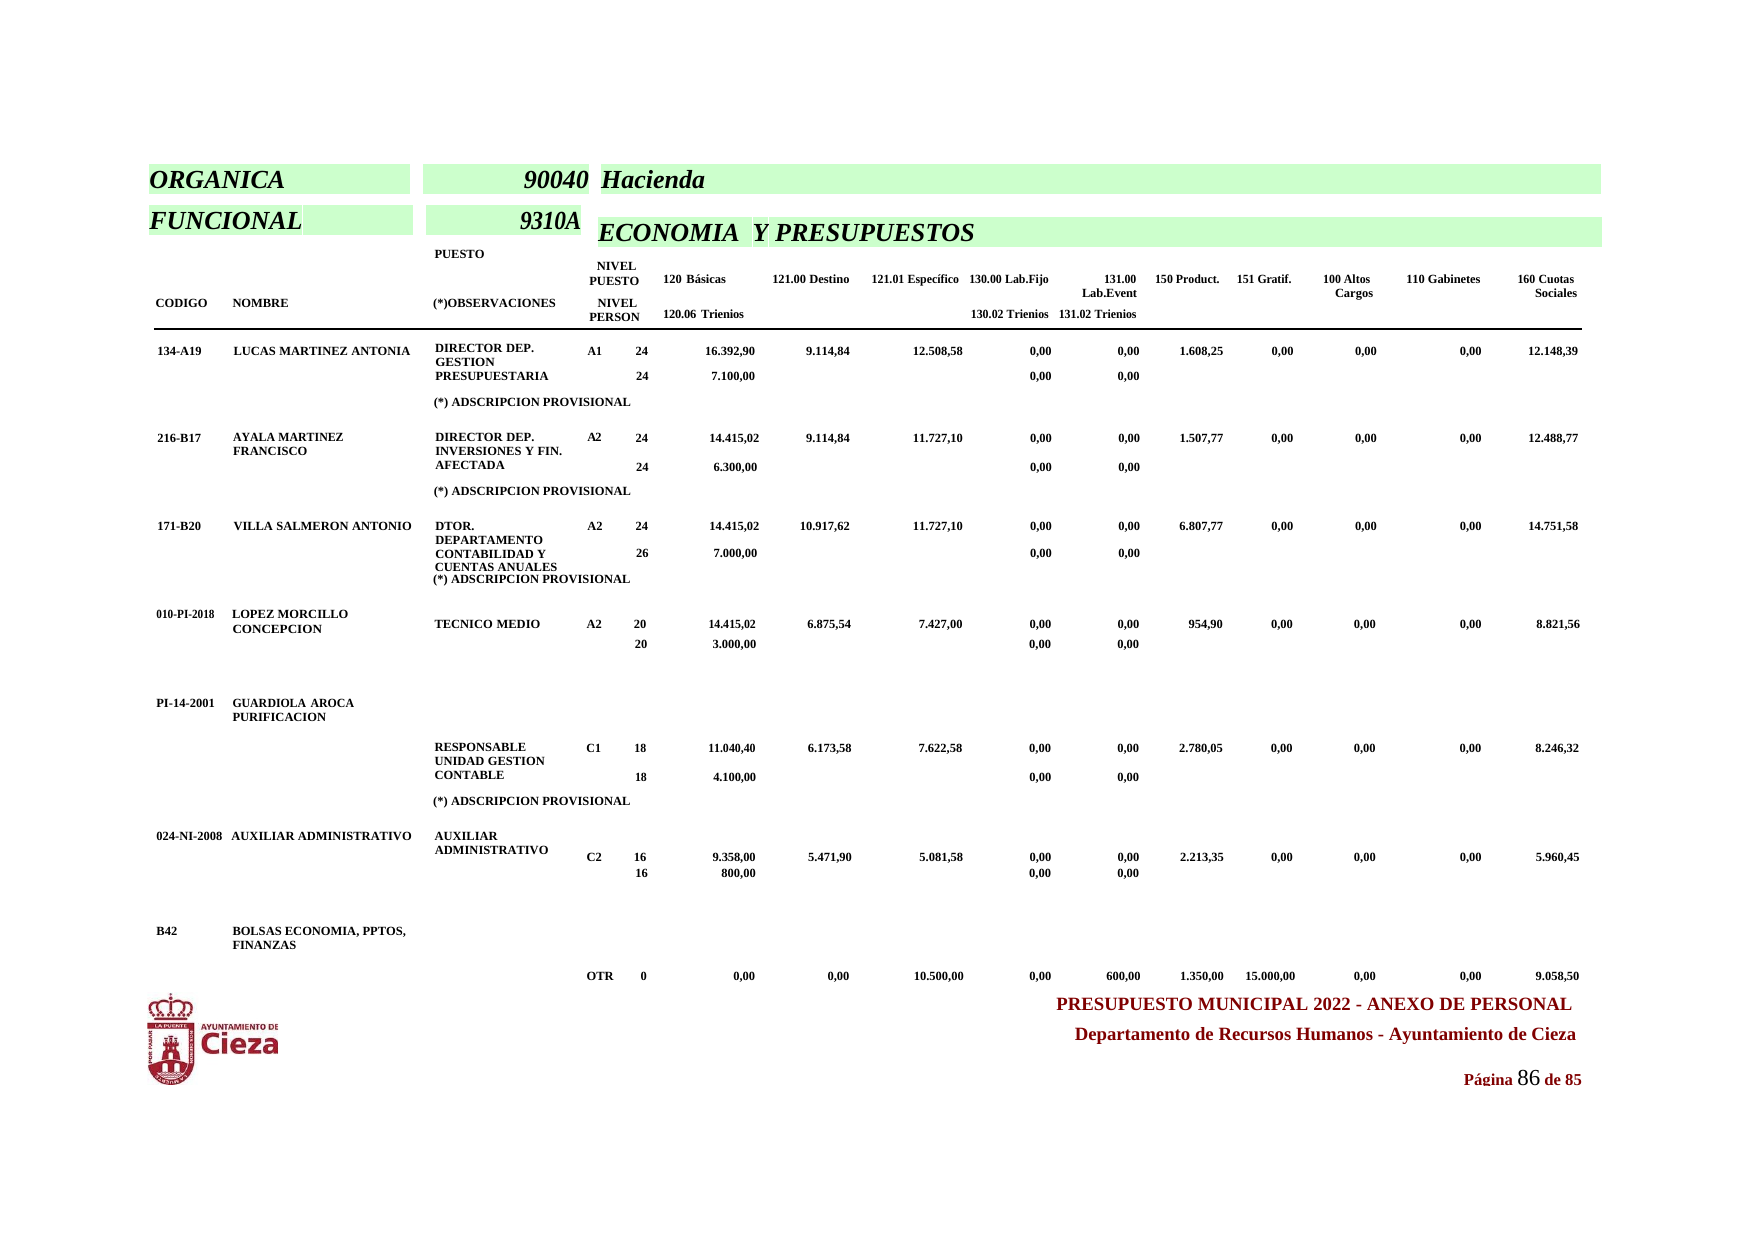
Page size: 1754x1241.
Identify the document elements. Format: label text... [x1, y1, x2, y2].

table_cell PRESUPUESTARIA [423, 369, 568, 385]
table_cell [1248, 385, 1324, 419]
table_cell 0,00 [1419, 507, 1507, 562]
subtitle ECONOMIA Y PRESUPUESTOS [598, 217, 1614, 247]
table_cell [678, 385, 779, 419]
table_cell [1325, 369, 1419, 385]
table_cell 24 24 [634, 419, 678, 478]
table_cell [1419, 478, 1507, 507]
table_cell [882, 385, 996, 419]
table_cell 0,00 [1419, 419, 1507, 478]
text 120 Básicas [663, 272, 745, 286]
text Cargos [1141, 286, 1373, 300]
text (*)OBSERVACIONES [433, 296, 560, 311]
table_cell 14.415,02 7.000,00 [678, 507, 779, 562]
table_cell [1507, 385, 1582, 419]
table_header A1 [568, 330, 634, 369]
table_header 24 [634, 330, 678, 369]
text 0,00 [733, 969, 758, 983]
table_header LUCAS MARTINEZ ANTONIA [215, 330, 423, 369]
table_header 0,00 [996, 330, 1085, 369]
table_header 12.148,39 [1507, 330, 1582, 369]
text PI-14-2001 GUARDIOLA AROCA [156, 696, 360, 710]
table_cell [154, 385, 215, 419]
table_cell AYALA MARTINEZ FRANCISCO [215, 419, 423, 478]
text CONCEPCION [232, 622, 352, 636]
table_cell [1419, 369, 1507, 385]
text B42 BOLSAS ECONOMIA, PPTOS, FINANZAS [156, 925, 406, 952]
text CODIGO NOMBRE [155, 296, 294, 311]
table_header 0,00 [1085, 330, 1160, 369]
text 18 [565, 770, 646, 784]
text NIVEL [597, 260, 1614, 272]
text 6.875,54 7.427,00 0,00 0,00 954,90 0,00 0,00 0,00 8.821,56 [807, 617, 1614, 632]
text 024-NI-2008 AUXILIAR ADMINISTRATIVO AUXILIAR [156, 829, 552, 843]
table_cell [1160, 478, 1247, 507]
table_cell [882, 478, 996, 507]
table_cell DTOR. A2 DEPARTAMENTO CONTABILIDAD Y [423, 507, 634, 562]
text 130.02 Trienios 131.02 Trienios [971, 307, 1137, 322]
table_cell [780, 478, 882, 507]
text 20 3.000,00 0,00 0,00 [159, 637, 1614, 652]
table_cell 11.727,10 [882, 507, 996, 562]
text 14.415,02 [708, 617, 758, 632]
text 150 Product. 151 Gratif. 100 Altos [1141, 272, 1370, 286]
table_cell 1.507,77 [1160, 419, 1247, 478]
table_header 12.508,58 [882, 330, 996, 369]
table_cell [215, 369, 423, 385]
table_cell [780, 385, 882, 419]
table_cell [154, 369, 215, 385]
table_header DIRECTOR DEP. GESTION [423, 330, 568, 369]
table_cell [1085, 478, 1160, 507]
text 16 800,00 0,00 0,00 [159, 866, 1614, 880]
text CUENTAS ANUALES [434, 562, 1614, 574]
text 0,00 0,00 [1029, 770, 1614, 784]
text (*) ADSCRIPCION PROVISIONAL [433, 574, 1614, 586]
text ADMINISTRATIVO [434, 843, 552, 857]
text NIVEL PERSON [589, 297, 642, 324]
table_cell 0,00 [1085, 369, 1160, 385]
table_cell [996, 385, 1085, 419]
text 010-PI-2018 LOPEZ MORCILLO [156, 608, 352, 622]
text 120.06 Trienios [663, 307, 745, 322]
table_cell [1248, 369, 1324, 385]
text 9.358,00 [712, 850, 758, 864]
table_cell 12.488,77 [1507, 419, 1582, 478]
table_cell 0,00 [996, 369, 1085, 385]
text PURIFICACION [232, 710, 360, 724]
text 121.00 Destino 121.01 Específico 130.00 Lab.Fijo 131.00 [772, 272, 1137, 286]
table_cell 0,00 0,00 [1085, 419, 1160, 478]
table_cell [634, 478, 678, 507]
text OTR 0 [586, 969, 650, 983]
table_cell 0,00 0,00 [1085, 507, 1160, 562]
text C2 16 [586, 850, 650, 864]
table_cell DIRECTOR DEP. A2 INVERSIONES Y FIN. AFECTADA [423, 419, 634, 478]
table_cell 216-B17 [154, 419, 215, 478]
table_cell [1419, 385, 1507, 419]
table_cell 0,00 [1248, 419, 1324, 478]
text 6.173,58 7.622,58 0,00 0,00 2.780,05 0,00 0,00 0,00 8.246,32 [808, 740, 1614, 755]
text C1 18 [586, 740, 650, 755]
table_cell 0,00 [1325, 419, 1419, 478]
table_cell [1325, 385, 1419, 419]
text 110 Gabinetes 160 Cuotas Sociales [1406, 272, 1579, 300]
text RESPONSABLE UNIDAD GESTION CONTABLE [434, 741, 553, 782]
table_cell [996, 478, 1085, 507]
table_cell 7.100,00 [678, 369, 779, 385]
table_cell 171-B20 [154, 507, 215, 562]
table_cell [1085, 385, 1160, 419]
table_cell 0,00 0,00 [996, 507, 1085, 562]
table_header 16.392,90 [678, 330, 779, 369]
table_cell (*) ADSCRIPCION PROVISIONAL [423, 478, 634, 507]
table_header 0,00 [1419, 330, 1507, 369]
table_header 1.608,25 [1160, 330, 1247, 369]
table_cell [678, 478, 779, 507]
table_cell [215, 478, 423, 507]
table_cell (*) ADSCRIPCION PROVISIONAL [423, 385, 634, 419]
table_cell 0,00 [1325, 507, 1419, 562]
text Lab.Event [1082, 286, 1137, 300]
text 5.471,90 5.081,58 0,00 0,00 2.213,35 0,00 0,00 0,00 5.960,45 [808, 850, 1614, 864]
text FUNCIONAL 9310A [149, 205, 581, 235]
table_header 134-A19 [154, 330, 215, 369]
text 0,00 10.500,00 0,00 600,00 1.350,00 15.000,00 0,00 0,00 9.058,50 [827, 969, 1614, 983]
table_cell [1248, 478, 1324, 507]
text 4.100,00 [713, 770, 758, 784]
table_cell 24 [634, 369, 678, 385]
text PUESTO [135, 249, 484, 261]
table_cell 9.114,84 [780, 419, 882, 478]
table_cell 0,00 [1248, 507, 1324, 562]
table_cell 11.727,10 [882, 419, 996, 478]
table_cell [1325, 478, 1419, 507]
table_cell 6.807,77 [1160, 507, 1247, 562]
table_cell [882, 369, 996, 385]
table_cell [780, 369, 882, 385]
table_cell 14.415,02 6.300,00 [678, 419, 779, 478]
table_cell [568, 369, 634, 385]
table_cell 10.917,62 [780, 507, 882, 562]
table_cell VILLA SALMERON ANTONIO [215, 507, 423, 562]
table_cell [1160, 369, 1247, 385]
table_cell 14.751,58 [1507, 507, 1582, 562]
table_cell [634, 385, 678, 419]
table_cell [1507, 369, 1582, 385]
table_cell 24 26 [634, 507, 678, 562]
picture [147, 992, 279, 1085]
text (*) ADSCRIPCION PROVISIONAL [433, 794, 1614, 808]
table_cell [215, 385, 423, 419]
table_header 0,00 [1248, 330, 1324, 369]
table_header 9.114,84 [780, 330, 882, 369]
table_cell [154, 478, 215, 507]
table_cell 0,00 0,00 [996, 419, 1085, 478]
table_header 0,00 [1325, 330, 1419, 369]
text TECNICO MEDIO A2 20 [434, 617, 650, 632]
table_cell [1507, 478, 1582, 507]
text 11.040,40 [708, 740, 758, 755]
text PUESTO [589, 274, 641, 288]
table_cell [1160, 385, 1247, 419]
subtitle ORGANICA 90040 Hacienda [149, 164, 1614, 194]
